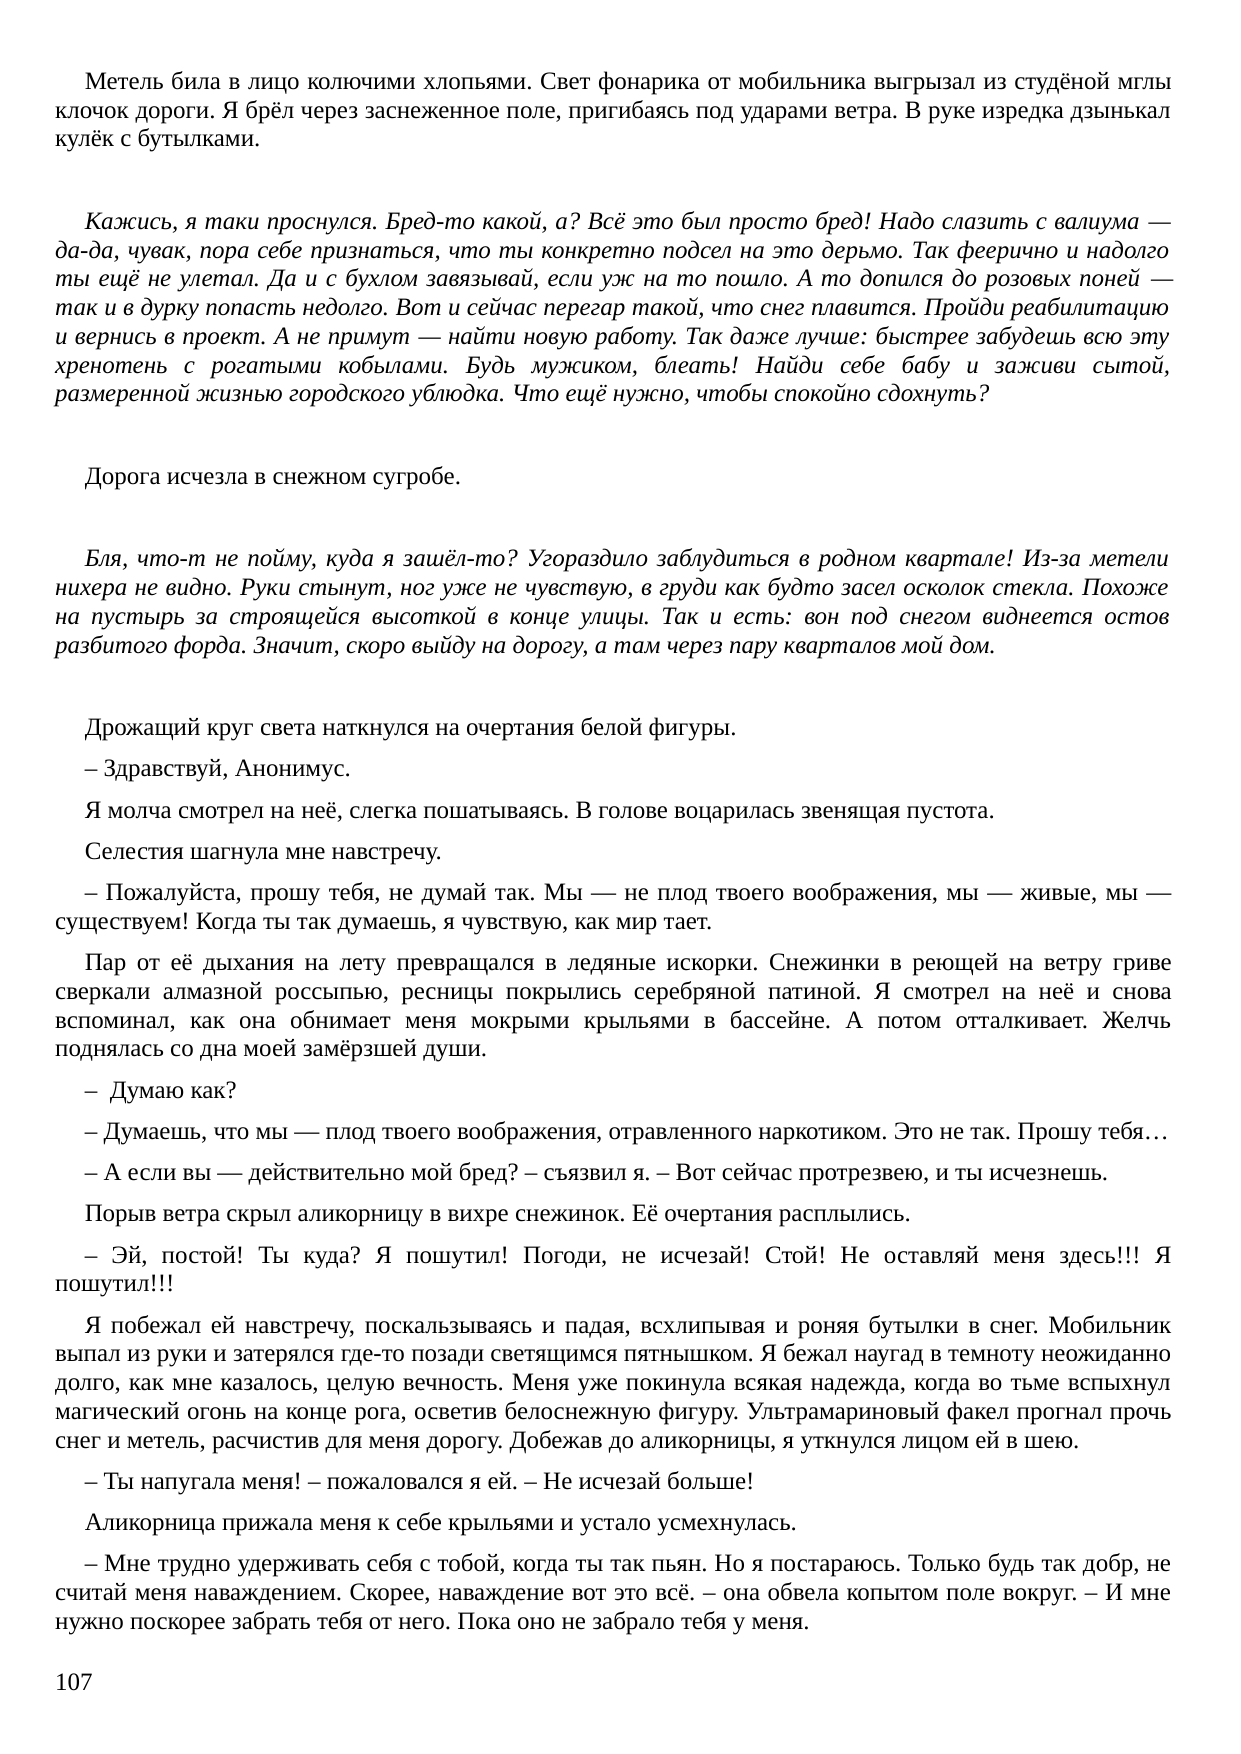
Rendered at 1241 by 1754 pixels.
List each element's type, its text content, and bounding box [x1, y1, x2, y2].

text Аликорница прижала меня к себе крыльями и устало усмехнулась. [55, 1507, 1173, 1536]
text Порыв ветра скрыл аликорницу в вихре снежинок. Её очертания расплылись. [55, 1198, 1173, 1227]
text – Думаешь, что мы — плод твоего воображения, отравленного наркотиком. Это не так. Прошу тебя… [55, 1116, 1173, 1145]
text – Здравствуй, Анонимус. [55, 753, 1173, 782]
text Дрожащий круг света наткнулся на очертания белой фигуры. [55, 712, 1173, 741]
text Бля, что-т не пойму, куда я зашёл-то? Угораздило заблудиться в родном квартале! Из-за метели нихера не видно. Руки стынут, ног уже не чувствую, в груди как будто засел осколок стекла. Похоже на пустырь за строящейся высоткой в конце улицы. Так и есть: вон под снегом виднеется остов разбитого форда. Значит, скоро выйду на дорогу, а там через пару кварталов мой дом. [55, 543, 1173, 658]
text – Пожалуйста, прошу тебя, не думай так. Мы — не плод твоего воображения, мы — живые, мы — существуем! Когда ты так думаешь, я чувствую, как мир тает. [55, 877, 1173, 935]
text Пар от её дыхания на лету превращался в ледяные искорки. Снежинки в реющей на ветру гриве сверкали алмазной россыпью, ресницы покрылись серебряной патиной. Я смотрел на неё и снова вспоминал, как она обнимает меня мокрыми крыльями в бассейне. А потом отталкивает. Желчь поднялась со дна моей замёрзшей души. [55, 947, 1173, 1062]
text – А если вы — действительно мой бред? – съязвил я. – Вот сейчас протрезвею, и ты исчезнешь. [55, 1157, 1173, 1186]
text – Мне трудно удерживать себя с тобой, когда ты так пьян. Но я постараюсь. Только будь так добр, не считай меня наваждением. Скорее, наваждение вот это всё. – она обвела копытом поле вокруг. – И мне нужно поскорее забрать тебя от него. Пока оно не забрало тебя у меня. [55, 1548, 1173, 1635]
text – Эй, постой! Ты куда? Я пошутил! Погоди, не исчезай! Стой! Не оставляй меня здесь!!! Я пошутил!!! [55, 1240, 1173, 1297]
text Дорога исчезла в снежном сугробе. [55, 461, 1173, 490]
text Селестия шагнула мне навстречу. [55, 836, 1173, 865]
text Я побежал ей навстречу, поскальзываясь и падая, всхлипывая и роняя бутылки в снег. Мобильник выпал из руки и затерялся где-то позади светящимся пятнышком. Я бежал наугад в темноту неожиданно долго, как мне казалось, целую вечность. Меня уже покинула всякая надежда, когда во тьме вспыхнул магический огонь на конце рога, осветив белоснежную фигуру. Ультрамариновый факел прогнал прочь снег и метель, расчистив для меня дорогу. Добежав до аликорницы, я уткнулся лицом ей в шею. [55, 1310, 1173, 1453]
text Метель била в лицо колючими хлопьями. Свет фонарика от мобильника выгрызал из студёной мглы клочок дороги. Я брёл через заснеженное поле, пригибаясь под ударами ветра. В руке изредка дзынькал кулёк с бутылками. [55, 66, 1173, 152]
text – Думаю как? [55, 1075, 1173, 1103]
text Кажись, я таки проснулся. Бред-то какой, а? Всё это был просто бред! Надо слазить с валиума — да-да, чувак, пора себе признаться, что ты конкретно подсел на это дерьмо. Так феерично и надолго ты ещё не улетал. Да и с бухлом завязывай, если уж на то пошло. А то допился до розовых поней — так и в дурку попасть недолго. Вот и сейчас перегар такой, что снег плавится. Пройди реабилитацию и вернись в проект. А не примут — найти новую работу. Так даже лучше: быстрее забудешь всю эту хренотень с рогатыми кобылами. Будь мужиком, блеать! Найди себе бабу и заживи сытой, размеренной жизнью городского ублюдка. Что ещё нужно, чтобы спокойно сдохнуть? [55, 206, 1173, 407]
text – Ты напугала меня! – пожаловался я ей. – Не исчезай больше! [55, 1466, 1173, 1495]
text Я молча смотрел на неё, слегка пошатываясь. В голове воцарилась звенящая пустота. [55, 795, 1173, 823]
